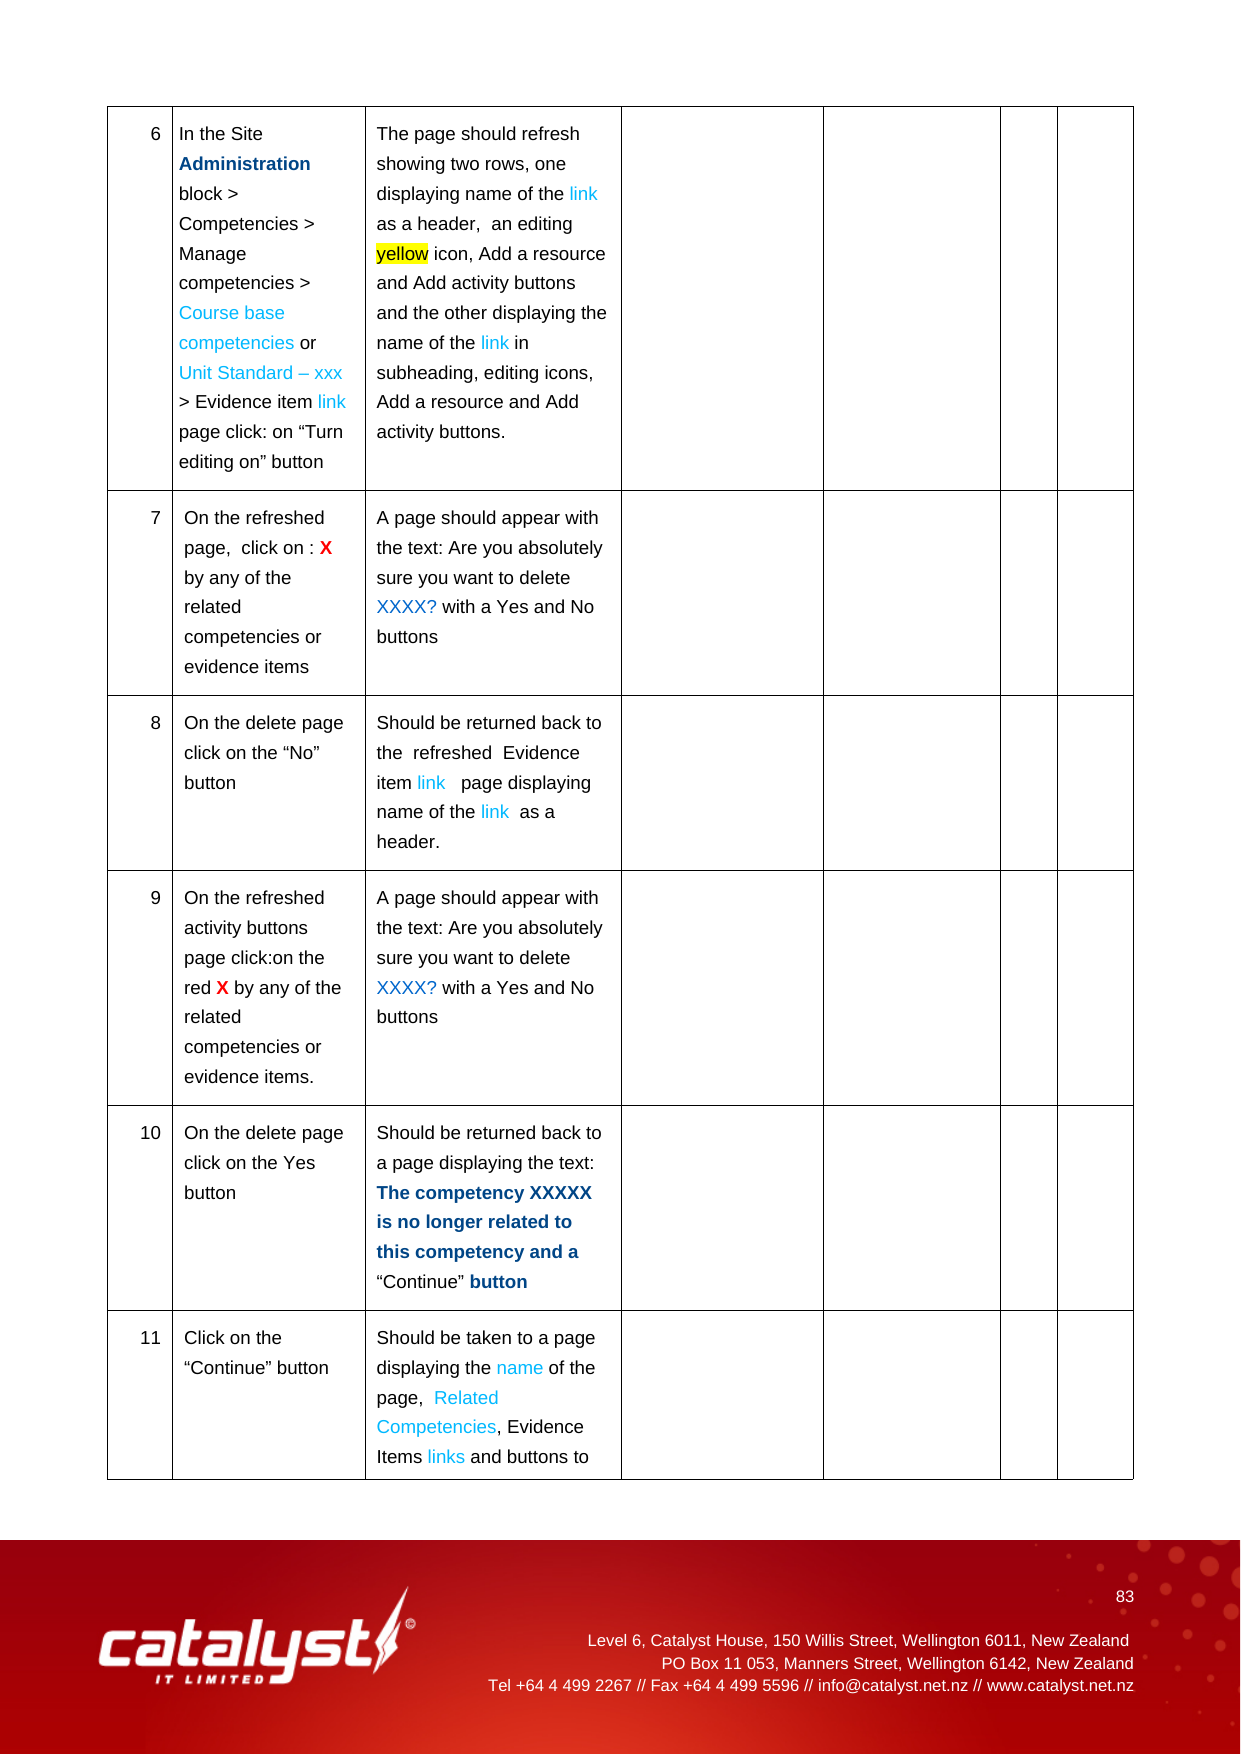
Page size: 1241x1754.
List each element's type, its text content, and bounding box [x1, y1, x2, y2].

table_cell [824, 1106, 1000, 1310]
table_cell A page should appear with the text: Are you absolutely sure you want to delete XXXX? with a Yes and No buttons [366, 491, 621, 695]
table_cell [1001, 871, 1057, 1105]
table_cell 7 [108, 491, 172, 695]
table_cell A page should appear with the text: Are you absolutely sure you want to delete XXXX? with a Yes and No buttons [366, 871, 621, 1105]
table_cell On the refreshed activity buttons page click:on the red X by any of the related competencies or evidence items. [173, 871, 365, 1105]
table_cell [1058, 1311, 1133, 1478]
table_cell [1001, 1311, 1057, 1478]
table_cell Should be taken to a page displaying the name of the page, Related Competencies, Evidence Items links and buttons to [366, 1311, 621, 1478]
table_cell [622, 696, 823, 870]
table_cell [622, 1106, 823, 1310]
table_cell Should be returned back to a page displaying the text: The competency XXXXX is no longer related to this competency and a “Continue” button [366, 1106, 621, 1310]
table_cell [824, 107, 1000, 490]
table_cell [824, 696, 1000, 870]
table_cell On the refreshed page, click on : X by any of the related competencies or evidence items [173, 491, 365, 695]
table_cell On the delete page click on the Yes button [173, 1106, 365, 1310]
table_cell Click on the “Continue” button [173, 1311, 365, 1478]
table_cell [824, 491, 1000, 695]
picture [0, 1540, 1241, 1754]
table_cell 9 [108, 871, 172, 1105]
table_cell [1058, 696, 1133, 870]
table_cell [1058, 1106, 1133, 1310]
table_cell [1058, 491, 1133, 695]
table_cell [622, 107, 823, 490]
table_cell In the Site Administration block > Competencies > Manage competencies > Course base competencies or Unit Standard – xxx > Evidence item link page click: on “Turn editing on” button [173, 107, 365, 490]
table_cell 8 [108, 696, 172, 870]
table_cell [1001, 696, 1057, 870]
table_cell [1058, 107, 1133, 490]
table_cell [622, 1311, 823, 1478]
table_cell [622, 491, 823, 695]
table_cell [1001, 491, 1057, 695]
table_cell On the delete page click on the “No” button [173, 696, 365, 870]
table_cell [824, 871, 1000, 1105]
table_cell 11 [108, 1311, 172, 1478]
table_cell [1058, 871, 1133, 1105]
table_cell 6 [108, 107, 172, 490]
table_cell [622, 871, 823, 1105]
table_cell [1001, 107, 1057, 490]
table_cell [824, 1311, 1000, 1478]
table_cell The page should refresh showing two rows, one displaying name of the link as a header, an editing yellow icon, Add a resource and Add activity buttons and the other displaying the name of the link in subheading, editing icons, Add a resource and Add activity buttons. [366, 107, 621, 490]
table_cell 10 [108, 1106, 172, 1310]
table_cell Should be returned back to the refreshed Evidence item link page displaying name of the link as a header. [366, 696, 621, 870]
table_cell [1001, 1106, 1057, 1310]
